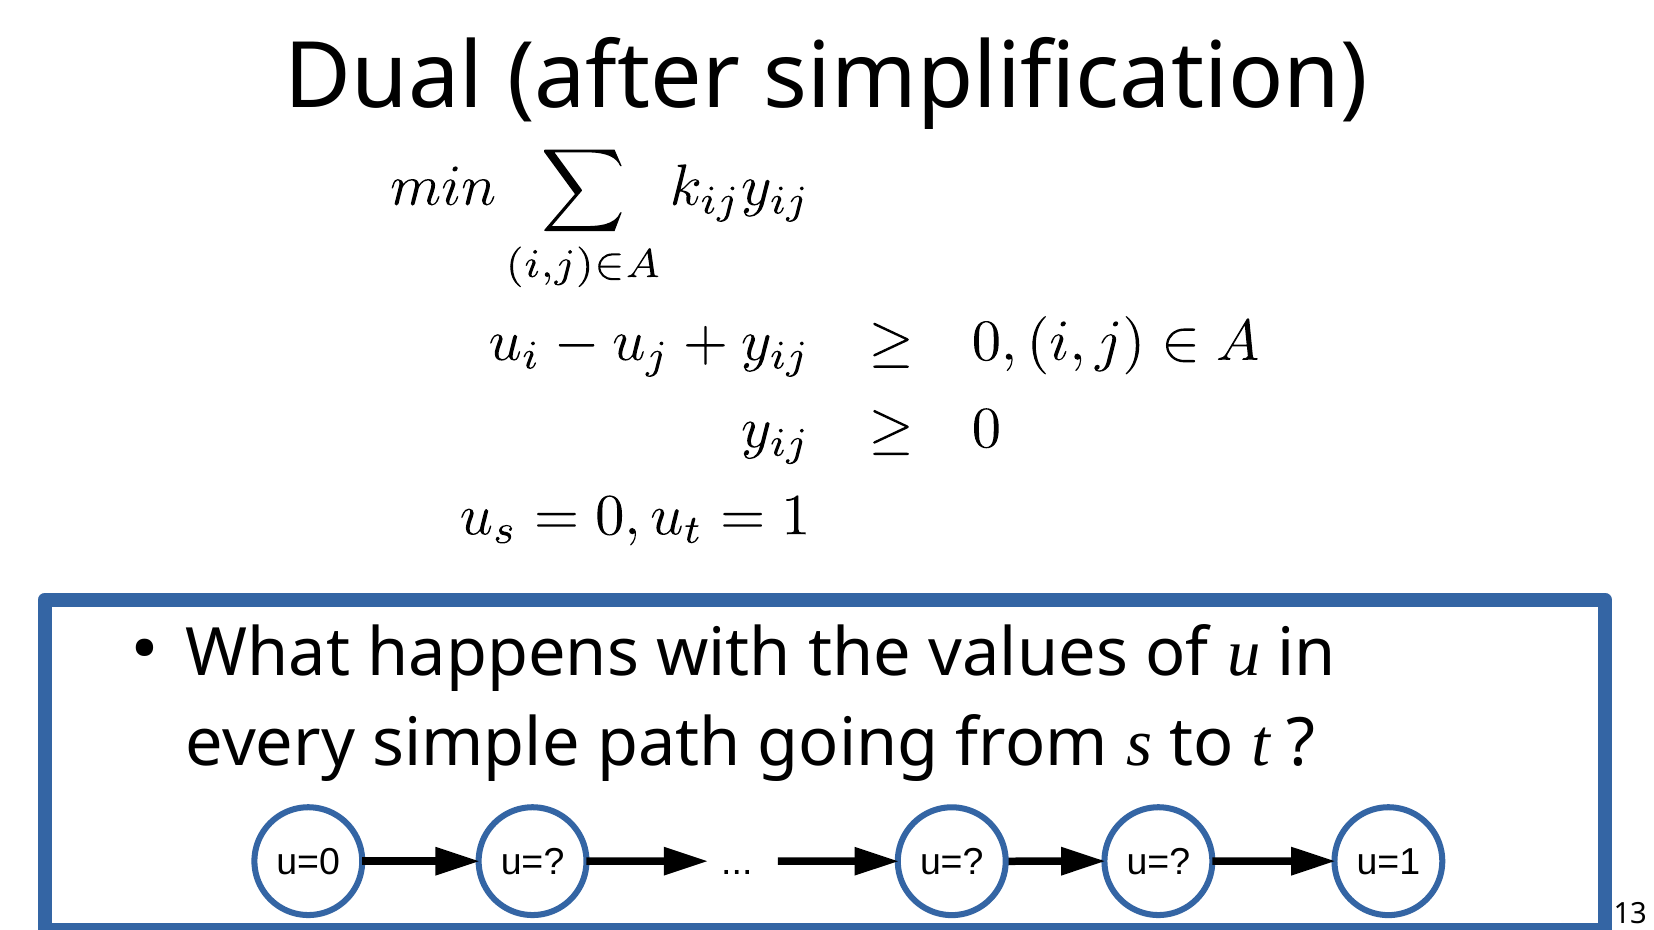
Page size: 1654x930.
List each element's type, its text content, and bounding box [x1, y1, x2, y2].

text_box ... [678, 828, 796, 895]
text_box u=? [478, 807, 587, 916]
title Dual (after simplification) [82, 8, 1571, 135]
text_box What happens with the values of u in every simple path going from s to t ? [114, 607, 1474, 814]
text_box [390, 143, 1260, 546]
text_box u=? [1104, 807, 1213, 916]
text_box u=? [897, 807, 1006, 916]
text_box u=1 [1334, 807, 1443, 916]
text_box u=0 [254, 807, 363, 916]
